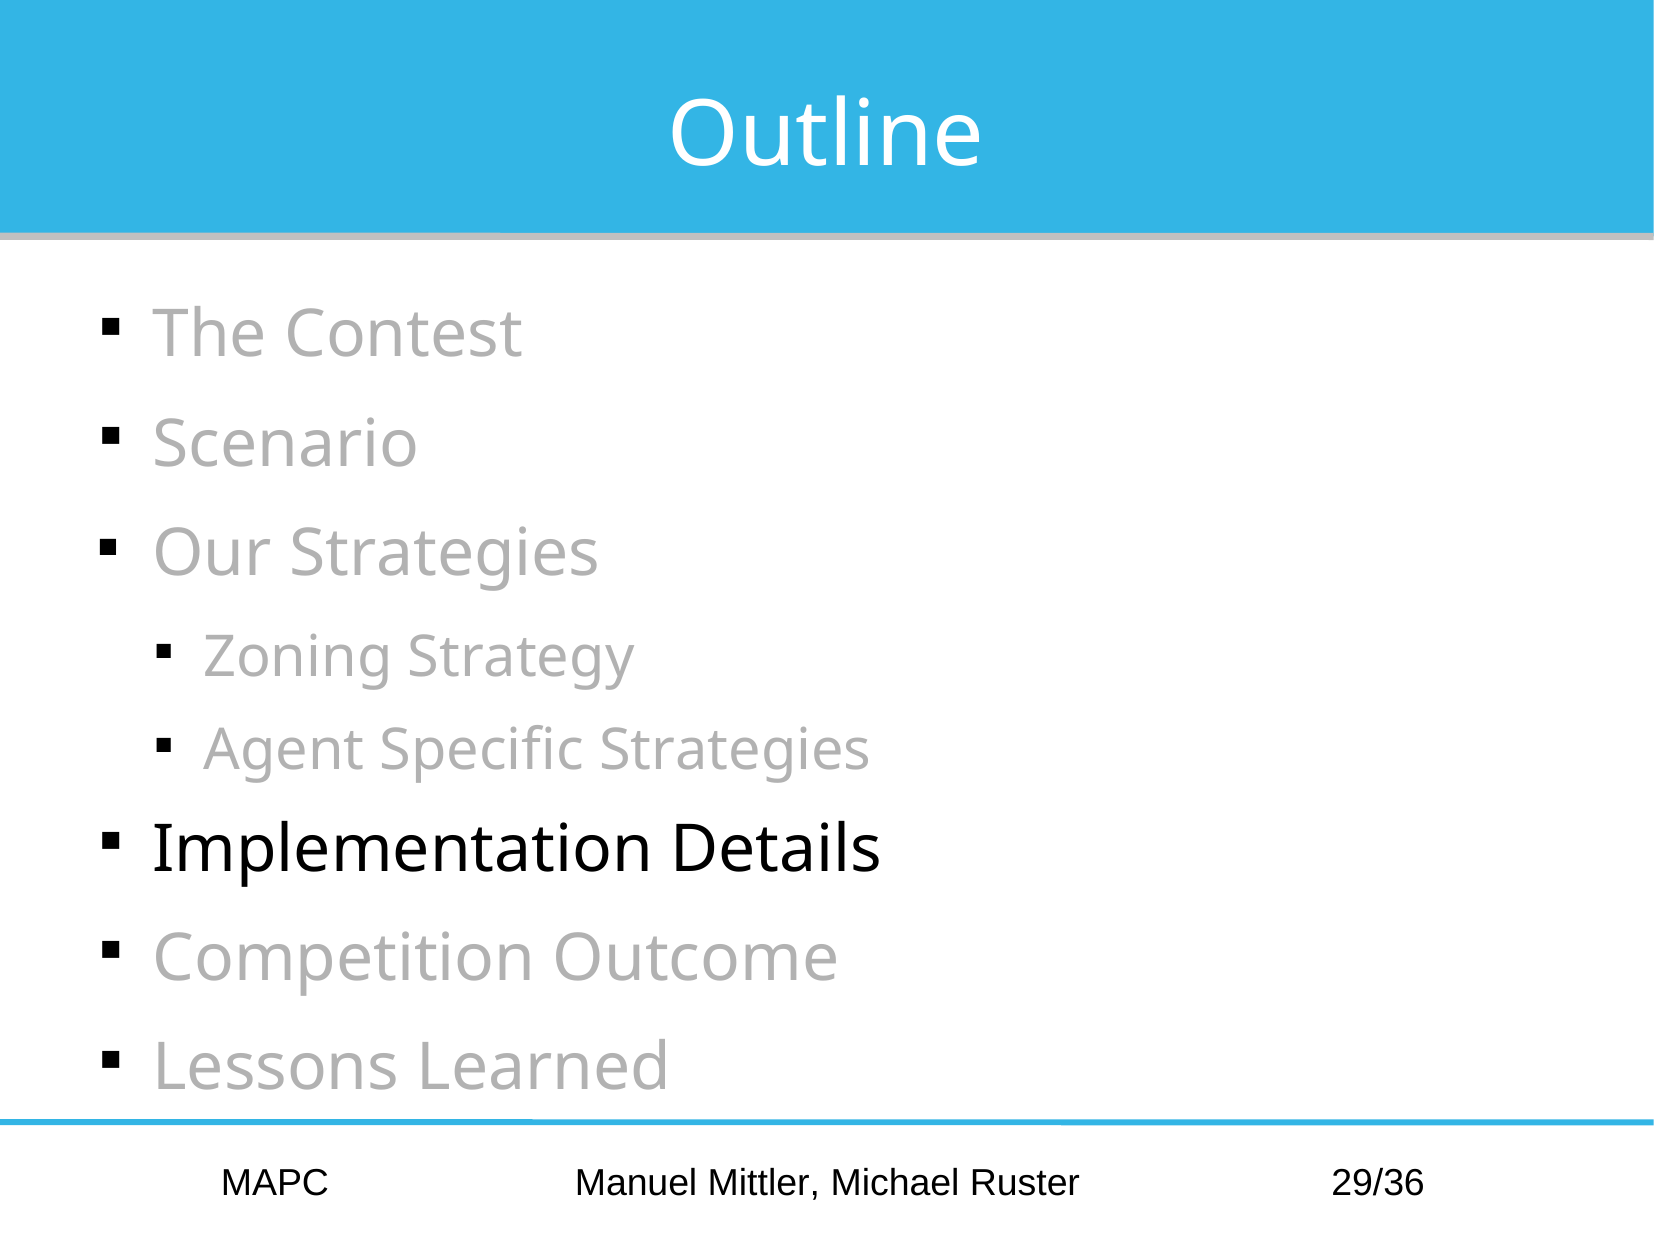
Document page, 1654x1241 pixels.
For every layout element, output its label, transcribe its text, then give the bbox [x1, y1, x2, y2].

title Outline [82, 49, 1571, 207]
list The Contest Scenario Our Strategies Zoning Strategy Agent Specific Strategies Implementation Details Competition Outcome Lessons Learned [82, 290, 1571, 1109]
